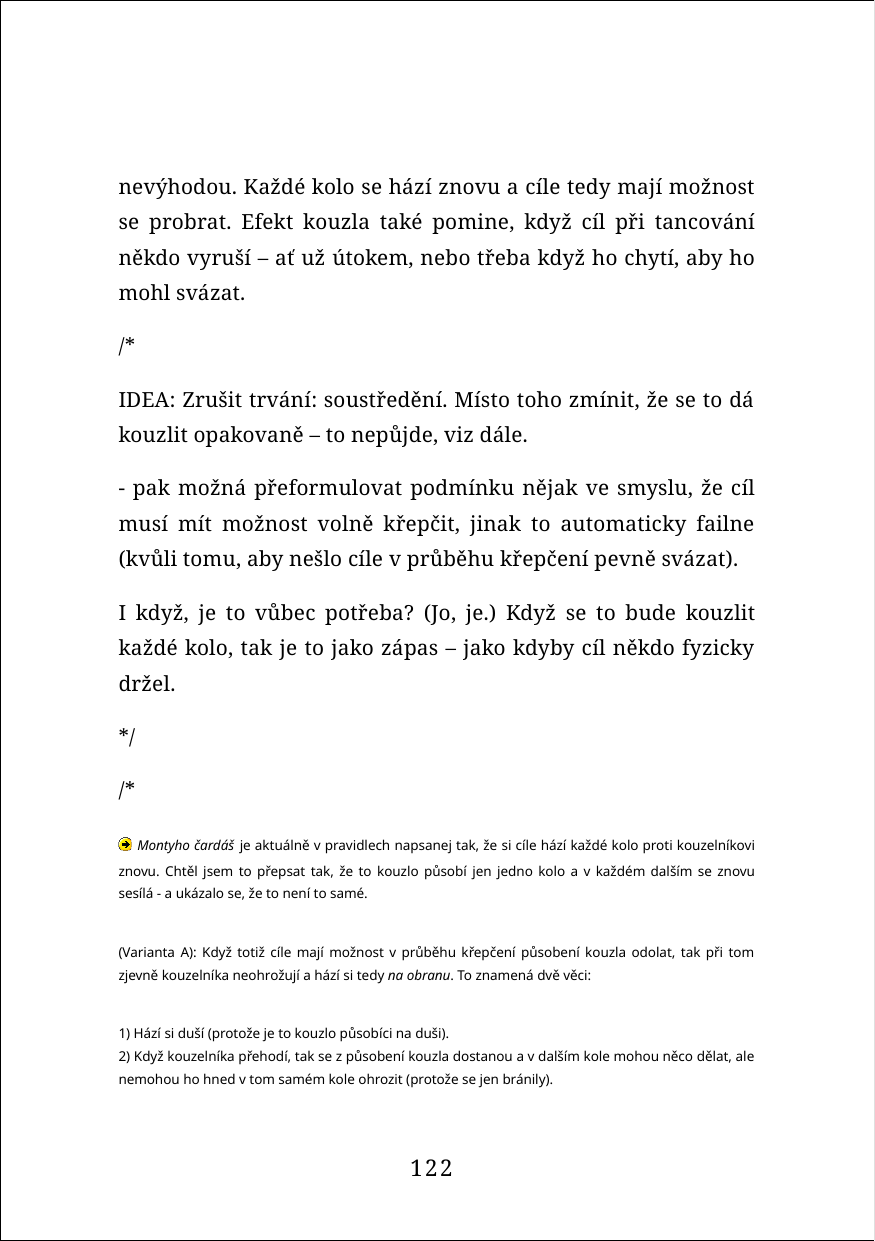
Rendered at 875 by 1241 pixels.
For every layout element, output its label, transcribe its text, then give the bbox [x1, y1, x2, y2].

text */ [118, 722, 756, 751]
text /* [118, 332, 756, 360]
text /* [118, 775, 756, 804]
text nevýhodou. Každé kolo se hází znovu a cíle tedy mají možnost se probrat. Efekt kouzla také pomine, když cíl při tancování někdo vyruší – ať už útokem, nebo třeba když ho chytí, aby ho mohl svázat. [118, 172, 756, 307]
text I když, je to vůbec potřeba? (Jo, je.) Když se to bude kouzlit každé kolo, tak je to jako zápas – jako kdyby cíl někdo fyzicky držel. [118, 598, 756, 697]
text IDEA: Zrušit trvání: soustředění. Místo toho zmínit, že se to dá kouzlit opakovaně – to nepůjde, viz dále. [118, 385, 756, 449]
text Montyho čardáš je aktuálně v pravidlech napsanej tak, že si cíle hází každé kolo proti kouzelníkovi znovu. Chtěl jsem to přepsat tak, že to kouzlo působí jen jedno kolo a v každém dalším se znovu sesílá - a ukázalo se, že to není to samé. (Varianta A): Když totiž cíle mají možnost v průběhu křepčení působení kouzla odolat, tak při tom zjevně kouzelníka neohrožují a hází si tedy na obranu. To znamená dvě věci: 1) Hází si duší (protože je to kouzlo působíci na duši). 2) Když kouzelníka přehodí, tak se z působení kouzla dostanou a v dalším kole mohou něco dělat, ale nemohou ho hned v tom samém kole ohrozit (protože se jen bránily). [118, 828, 756, 1088]
text - pak možná přeformulovat podmínku nějak ve smyslu, že cíl musí mít možnost volně křepčit, jinak to automaticky failne (kvůli tomu, aby nešlo cíle v průběhu křepčení pevně svázat). [118, 473, 756, 573]
picture [118, 837, 132, 851]
